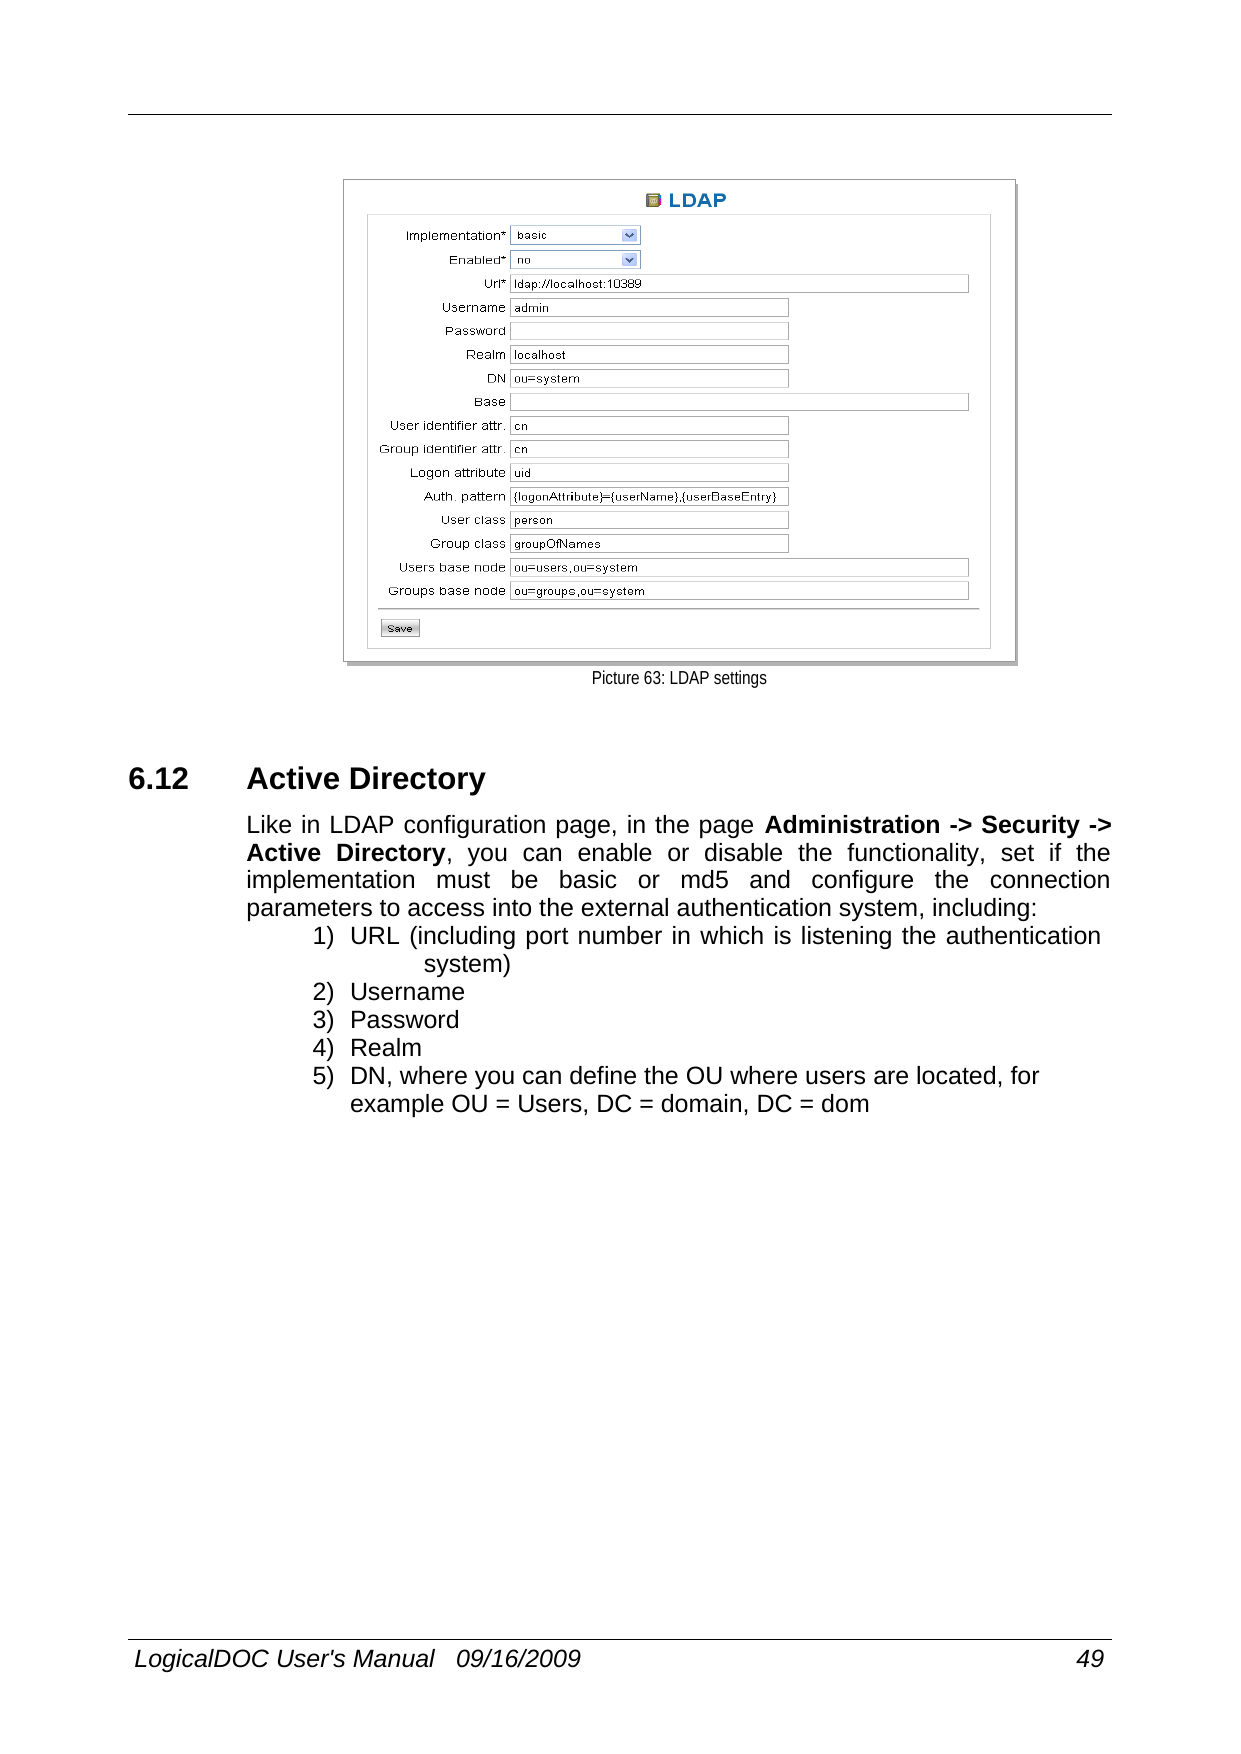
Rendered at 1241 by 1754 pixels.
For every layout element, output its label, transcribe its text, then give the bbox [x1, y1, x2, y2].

list DN, where you can define the OU where users are located, for [312, 1062, 1112, 1089]
list Username [312, 978, 1112, 1006]
subtitle Active Directory [128, 761, 1112, 796]
list Realm [312, 1034, 1112, 1062]
list URL (including port number in which is listening the authentication system) [312, 922, 1112, 978]
list Password [312, 1006, 1112, 1034]
text Picture 63: LDAP settings [342, 661, 1016, 687]
list example OU = Users, DC = domain, DC = dom [350, 1089, 1112, 1117]
text Like in LDAP configuration page, in the page Administration -> Security -> Active Directory, you can enable or disable the functionality, set if the implementation must be basic or md5 and configure the connection parameters to access into the external authentication system, including: [246, 810, 1112, 922]
